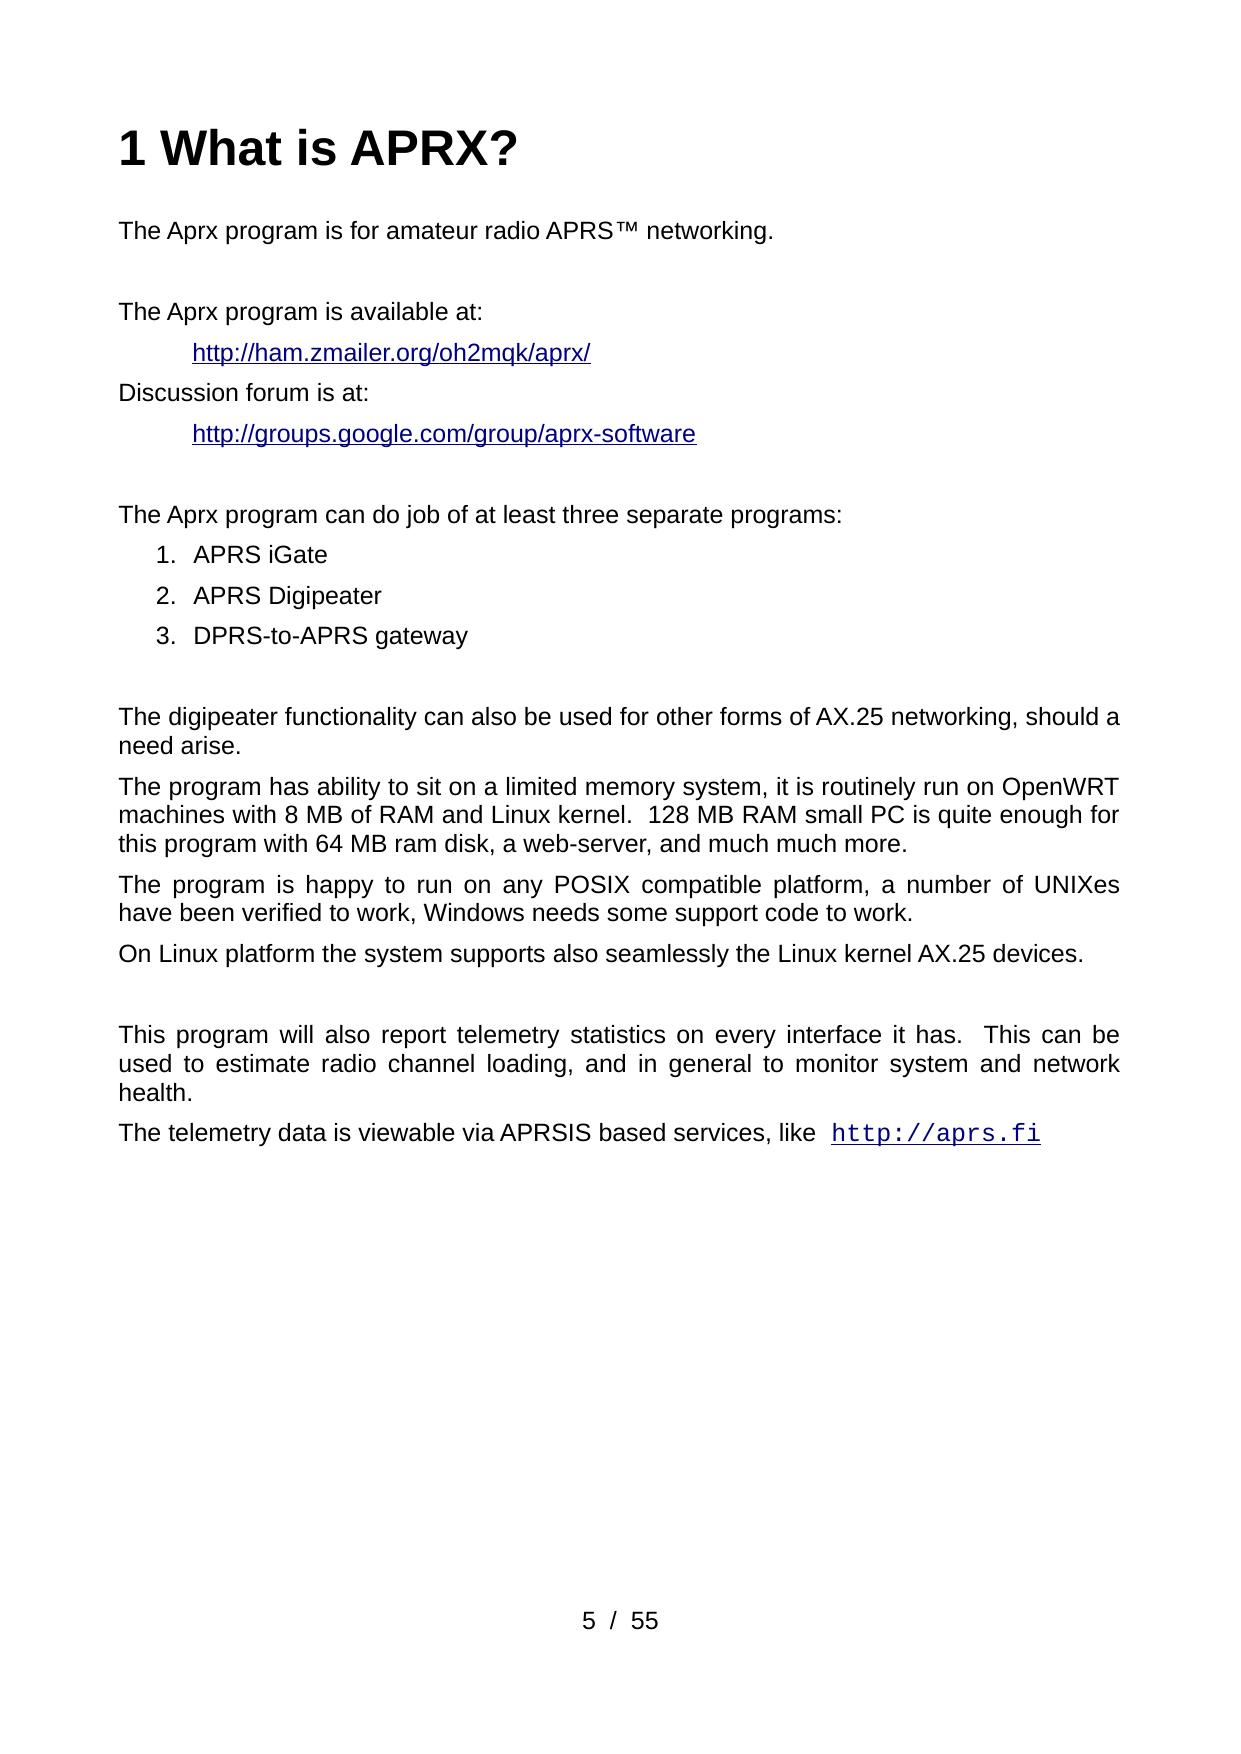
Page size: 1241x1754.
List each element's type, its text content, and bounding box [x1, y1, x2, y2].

text http://groups.google.com/group/aprx-software [118, 419, 1122, 447]
subtitle What is APRX? [118, 118, 1122, 176]
text The telemetry data is viewable via APRSIS based services, like http://aprs.fi [118, 1118, 1122, 1149]
text On Linux platform the system supports also seamlessly the Linux kernel AX.25 devices. [118, 939, 1122, 968]
list APRS iGate [156, 540, 1122, 569]
text The program has ability to sit on a limited memory system, it is routinely run on OpenWRT machines with 8 MB of RAM and Linux kernel. 128 MB RAM small PC is quite enough for this program with 64 MB ram disk, a web-server, and much much more. [118, 772, 1122, 858]
text The digipeater functionality can also be used for other forms of AX.25 networking, should a need arise. [118, 702, 1122, 760]
list APRS Digipeater [156, 581, 1122, 609]
text The Aprx program is for amateur radio APRS™ networking. [118, 216, 1122, 245]
text The Aprx program is available at: [118, 297, 1122, 326]
text Discussion forum is at: [118, 378, 1122, 407]
text The program is happy to run on any POSIX compatible platform, a number of UNIXes have been verified to work, Windows needs some support code to work. [118, 870, 1122, 927]
text The Aprx program can do job of at least three separate programs: [118, 500, 1122, 528]
text http://ham.zmailer.org/oh2mqk/aprx/ [118, 338, 1122, 366]
list DPRS-to-APRS gateway [156, 621, 1122, 650]
text This program will also report telemetry statistics on every interface it has. This can be used to estimate radio channel loading, and in general to monitor system and network health. [118, 1020, 1122, 1106]
